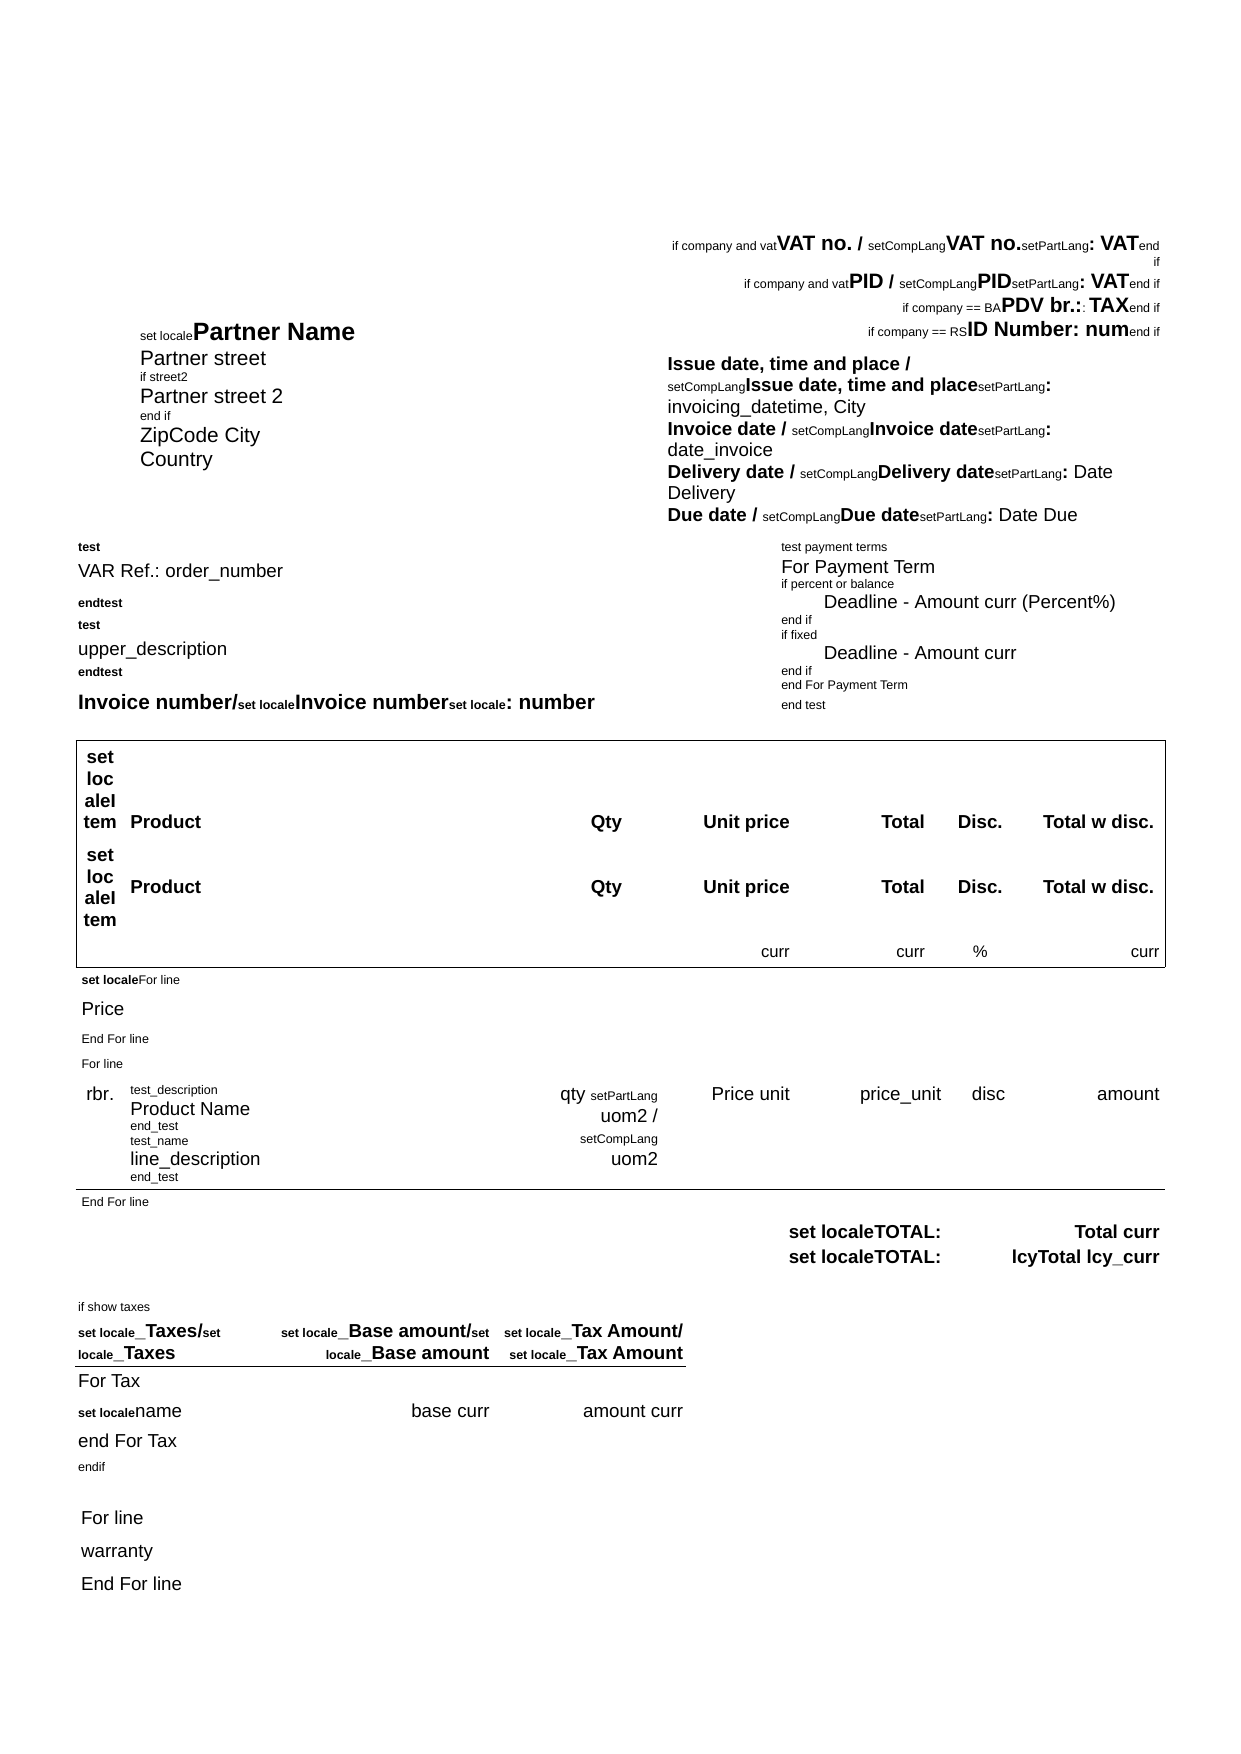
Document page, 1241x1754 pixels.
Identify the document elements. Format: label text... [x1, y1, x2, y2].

table_header if show taxes [75, 1297, 1165, 1317]
table_cell Total [795, 838, 930, 936]
table_cell set localename [75, 1397, 254, 1427]
table_header test payment terms For Payment Term if percent or balance Deadline - Amount curr (Percent%) end if if fixed Deadline - Amount curr end if end For Payment Term end test [778, 531, 1165, 716]
table_cell set localeItem [77, 838, 124, 936]
table_cell Price unit [663, 1077, 795, 1189]
table_cell set localeFor line [76, 968, 1165, 992]
table_cell % [930, 936, 1030, 967]
table_cell price_unit [795, 1077, 947, 1189]
table_cell amount [1030, 1077, 1165, 1189]
table_header [75, 225, 134, 531]
table_cell rbr. [76, 1077, 124, 1189]
table_cell set locale_Taxes/set locale_Taxes [75, 1317, 254, 1366]
table_cell Unit price [663, 838, 795, 936]
table_cell Total curr lcyTotal lcy_curr [947, 1215, 1165, 1273]
table_header Qty [549, 741, 663, 838]
table_cell [686, 1317, 838, 1366]
table_cell test [75, 537, 778, 557]
table_header set localePartner Name Partner street if street2 Partner street 2 end if ZipCode City Country [134, 225, 662, 531]
table_cell endtest [75, 585, 778, 614]
table_cell qty setPartLang uom2 /setCompLang uom2 [549, 1077, 663, 1189]
table_cell Invoice number/set localeInvoice numberset locale: number [75, 682, 778, 716]
table_header For line [75, 1501, 1165, 1534]
table_cell [839, 1427, 1165, 1457]
table_cell [839, 1397, 1165, 1427]
table_header Product [125, 741, 549, 838]
table_cell curr [663, 936, 795, 967]
table_cell amount curr [492, 1397, 686, 1427]
table_cell [686, 1397, 838, 1427]
table_cell End For line [75, 1567, 1165, 1600]
table_cell Total w disc. [1030, 838, 1165, 936]
table_header set localeItem [77, 741, 124, 838]
table_cell curr [795, 936, 930, 967]
table_cell [839, 1317, 1165, 1366]
table_cell warranty [75, 1534, 1165, 1567]
table_cell Disc. [930, 838, 1030, 936]
table_cell end For Tax [75, 1427, 686, 1457]
table_cell [686, 1427, 838, 1457]
table_cell base curr [255, 1397, 492, 1427]
table_cell [839, 1366, 1165, 1397]
table_cell [77, 936, 124, 967]
table_cell Price [76, 993, 1165, 1026]
table_header Total w disc. [1030, 741, 1165, 838]
table_cell [686, 1366, 838, 1397]
table_cell endtest [75, 662, 778, 682]
table_cell curr [1030, 936, 1165, 967]
table_header Total [795, 741, 930, 838]
table_cell Product [125, 838, 549, 936]
table_cell set locale_Tax Amount/set locale_Tax Amount [492, 1317, 686, 1366]
table_cell For line [76, 1051, 1165, 1077]
table_cell For Tax [75, 1367, 686, 1397]
table_cell disc [947, 1077, 1030, 1189]
table_header Disc. [930, 741, 1030, 838]
table_cell [125, 936, 549, 967]
table_cell endif [75, 1457, 1165, 1477]
table_cell set locale_Base amount/set locale_Base amount [255, 1317, 492, 1366]
table_cell Qty [549, 838, 663, 936]
table_header Unit price [663, 741, 795, 838]
table_cell End For line [76, 1026, 1165, 1051]
table_cell Issue date, time and place / setCompLangIssue date, time and placesetPartLang: invoicing_datetime, City Invoice date / setCompLangInvoice datesetPartLang: date_invoice Delivery date / setCompLangDelivery datesetPartLang: Date Delivery Due date / setCompLangDue datesetPartLang: Date Due [662, 347, 1165, 531]
table_cell test [75, 614, 778, 634]
table_header [75, 531, 778, 537]
table_cell End For line [76, 1190, 1165, 1215]
table_cell VAR Ref.: order_number [75, 557, 778, 584]
table_cell [549, 936, 663, 967]
table_header if company and vatVAT no. / setCompLangVAT no.setPartLang: VATend if if company and vatPID / setCompLangPIDsetPartLang: VATend if if company == BAPDV br.:: TAXend if if company == RSID Number: numend if [662, 225, 1165, 347]
table_cell test_description Product Name end_test test_name line_description end_test [125, 1077, 549, 1189]
table_cell set localeTOTAL: set localeTOTAL: [76, 1215, 947, 1273]
table_cell upper_description [75, 635, 778, 662]
